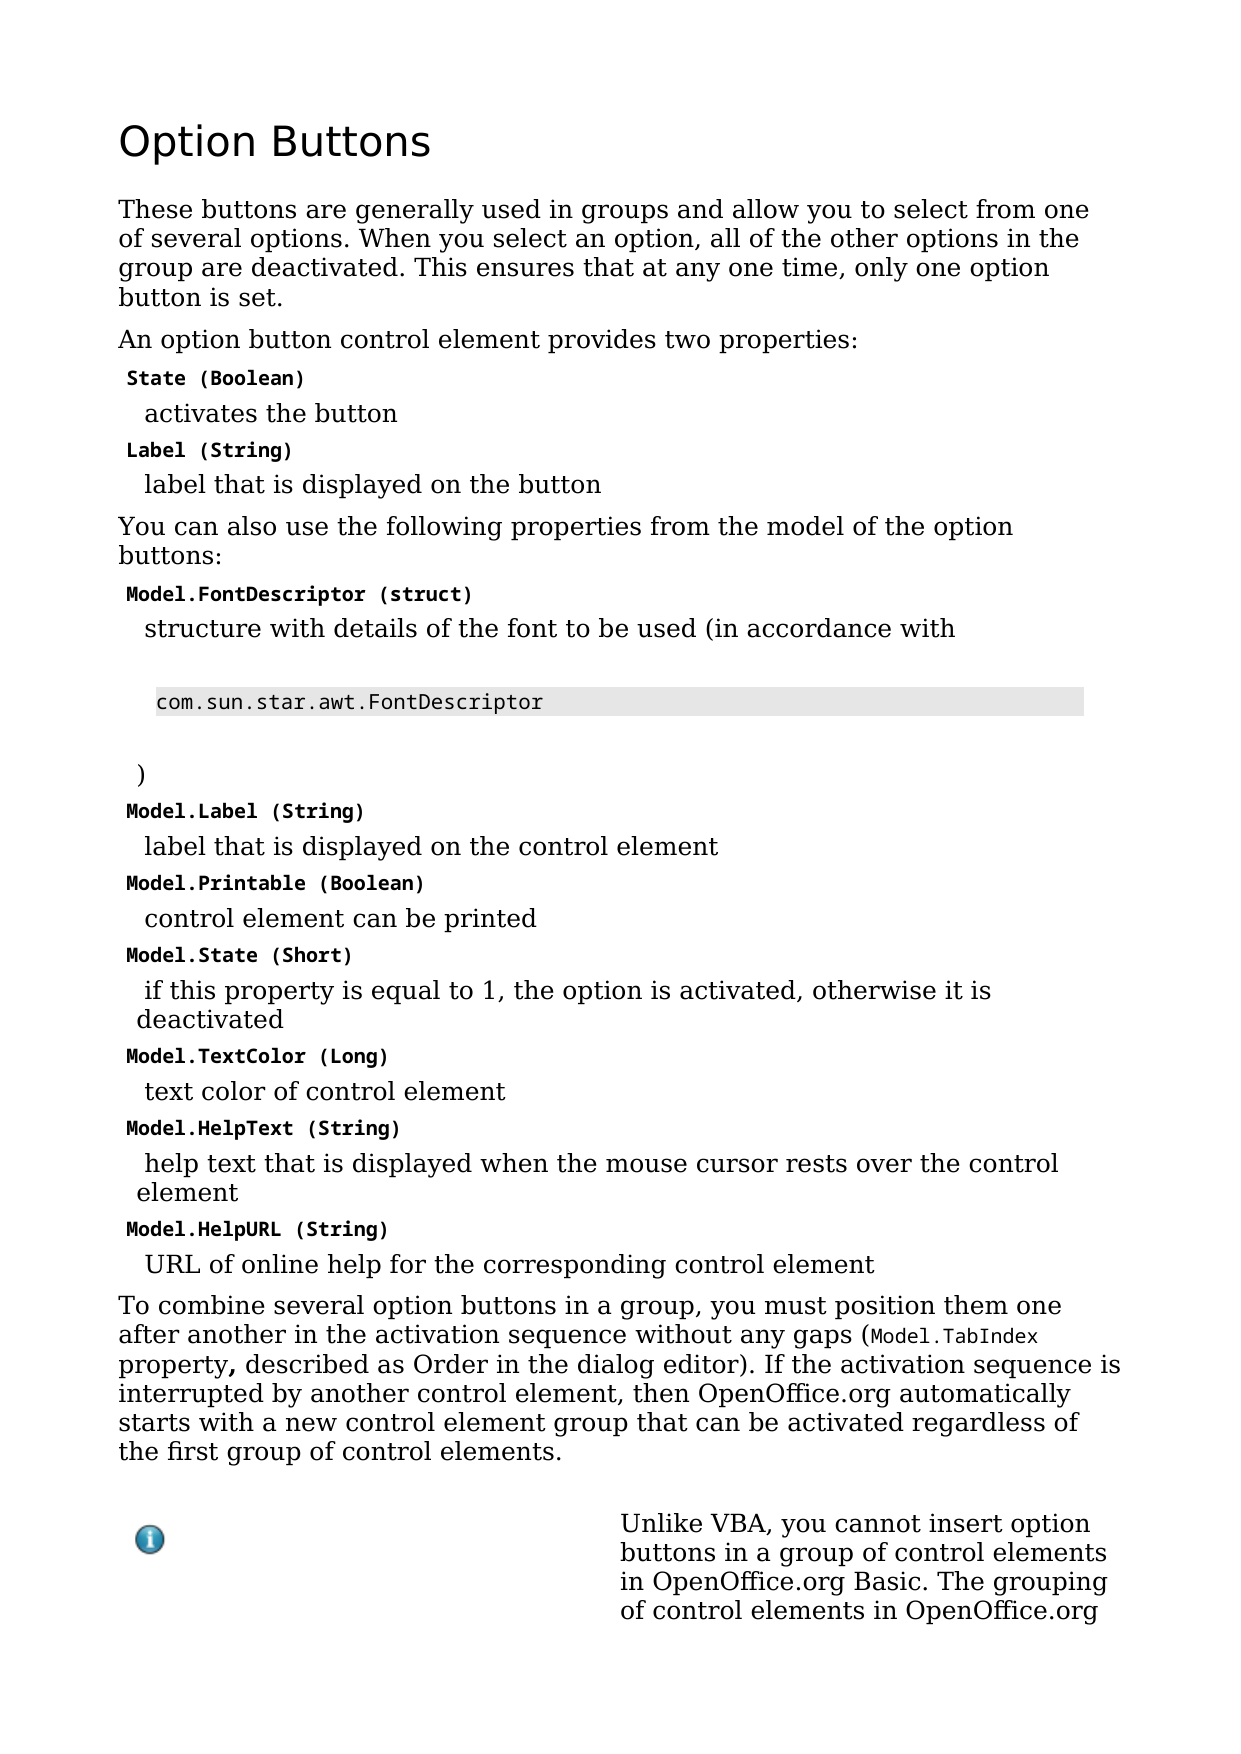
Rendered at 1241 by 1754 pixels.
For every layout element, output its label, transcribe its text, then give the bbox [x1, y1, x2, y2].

list label that is displayed on the control element [136, 832, 1122, 862]
list ) [136, 761, 1122, 790]
list structure with details of the font to be used (in accordance with [136, 614, 1122, 643]
list URL of online help for the corresponding control element [136, 1250, 1122, 1279]
list Model.FontDescriptor (struct) [118, 578, 1122, 607]
table_header Unlike VBA, you cannot insert option buttons in a group of control elements in OpenOffice.org Basic. The grouping of control elements in OpenOffice.org [620, 1503, 1122, 1626]
subtitle Option Buttons [118, 118, 1122, 167]
list Model.Label (String) [118, 796, 1122, 825]
text These buttons are generally used in groups and allow you to select from one of several options. When you select an option, all of the other options in the group are deactivated. This ensures that at any one time, only one option button is set. [118, 195, 1122, 312]
list Model.HelpURL (String) [118, 1213, 1122, 1243]
list if this property is equal to 1, the option is activated, otherwise it is deactivated [136, 976, 1122, 1034]
list label that is displayed on the button [136, 471, 1122, 500]
list control element can be printed [136, 904, 1122, 933]
list Model.State (Short) [118, 939, 1122, 969]
text To combine several option buttons in a group, you must position them one after another in the activation sequence without any gaps (Model.TabIndex property, described as Order in the dialog editor). If the activation sequence is interrupted by another control element, then OpenOffice.org automatically starts with a new control element group that can be activated regardless of the first group of control elements. [118, 1291, 1122, 1467]
list Label (String) [118, 434, 1122, 463]
text You can also use the following properties from the model of the option buttons: [118, 512, 1122, 570]
text An option button control element provides two properties: [118, 325, 1122, 354]
list help text that is displayed when the mouse cursor rests over the control element [136, 1149, 1122, 1207]
list Model.TextColor (Long) [118, 1041, 1122, 1070]
list Model.Printable (Boolean) [118, 868, 1122, 897]
list text color of control element [136, 1077, 1122, 1106]
list com.sun.star.awt.FontDescriptor [156, 687, 1084, 716]
picture [118, 1508, 182, 1572]
table_header [118, 1503, 620, 1626]
list State (Boolean) [118, 362, 1122, 391]
list Model.HelpText (String) [118, 1112, 1122, 1142]
list activates the button [136, 399, 1122, 428]
